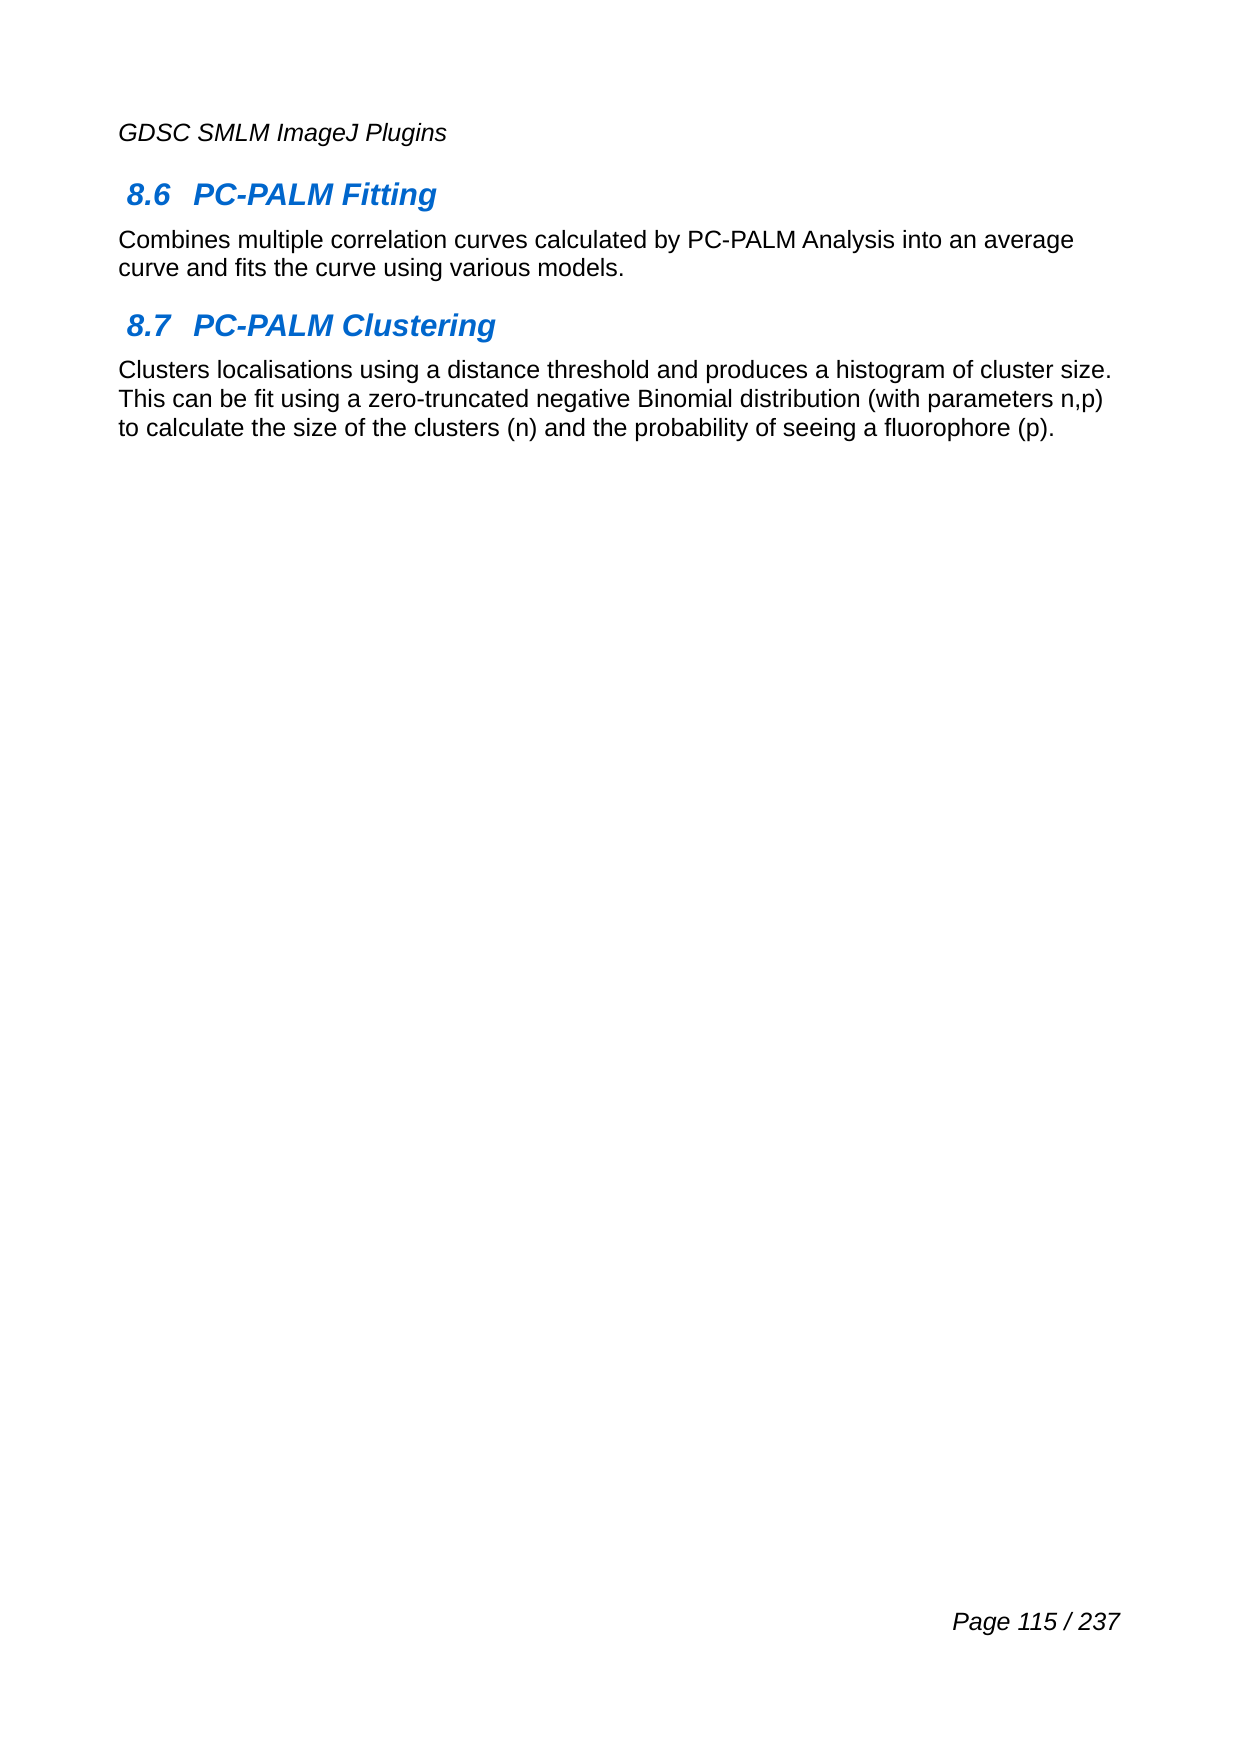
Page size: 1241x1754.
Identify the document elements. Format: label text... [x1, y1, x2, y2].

subtitle PC-PALM Clustering [118, 307, 1122, 343]
text Clusters localisations using a distance threshold and produces a histogram of cluster size. This can be fit using a zero-truncated negative Binomial distribution (with parameters n,p) to calculate the size of the clusters (n) and the probability of seeing a fluorophore (p). [118, 355, 1122, 442]
subtitle PC-PALM Fitting [118, 176, 1122, 212]
text Combines multiple correlation curves calculated by PC-PALM Analysis into an average curve and fits the curve using various models. [118, 225, 1122, 282]
